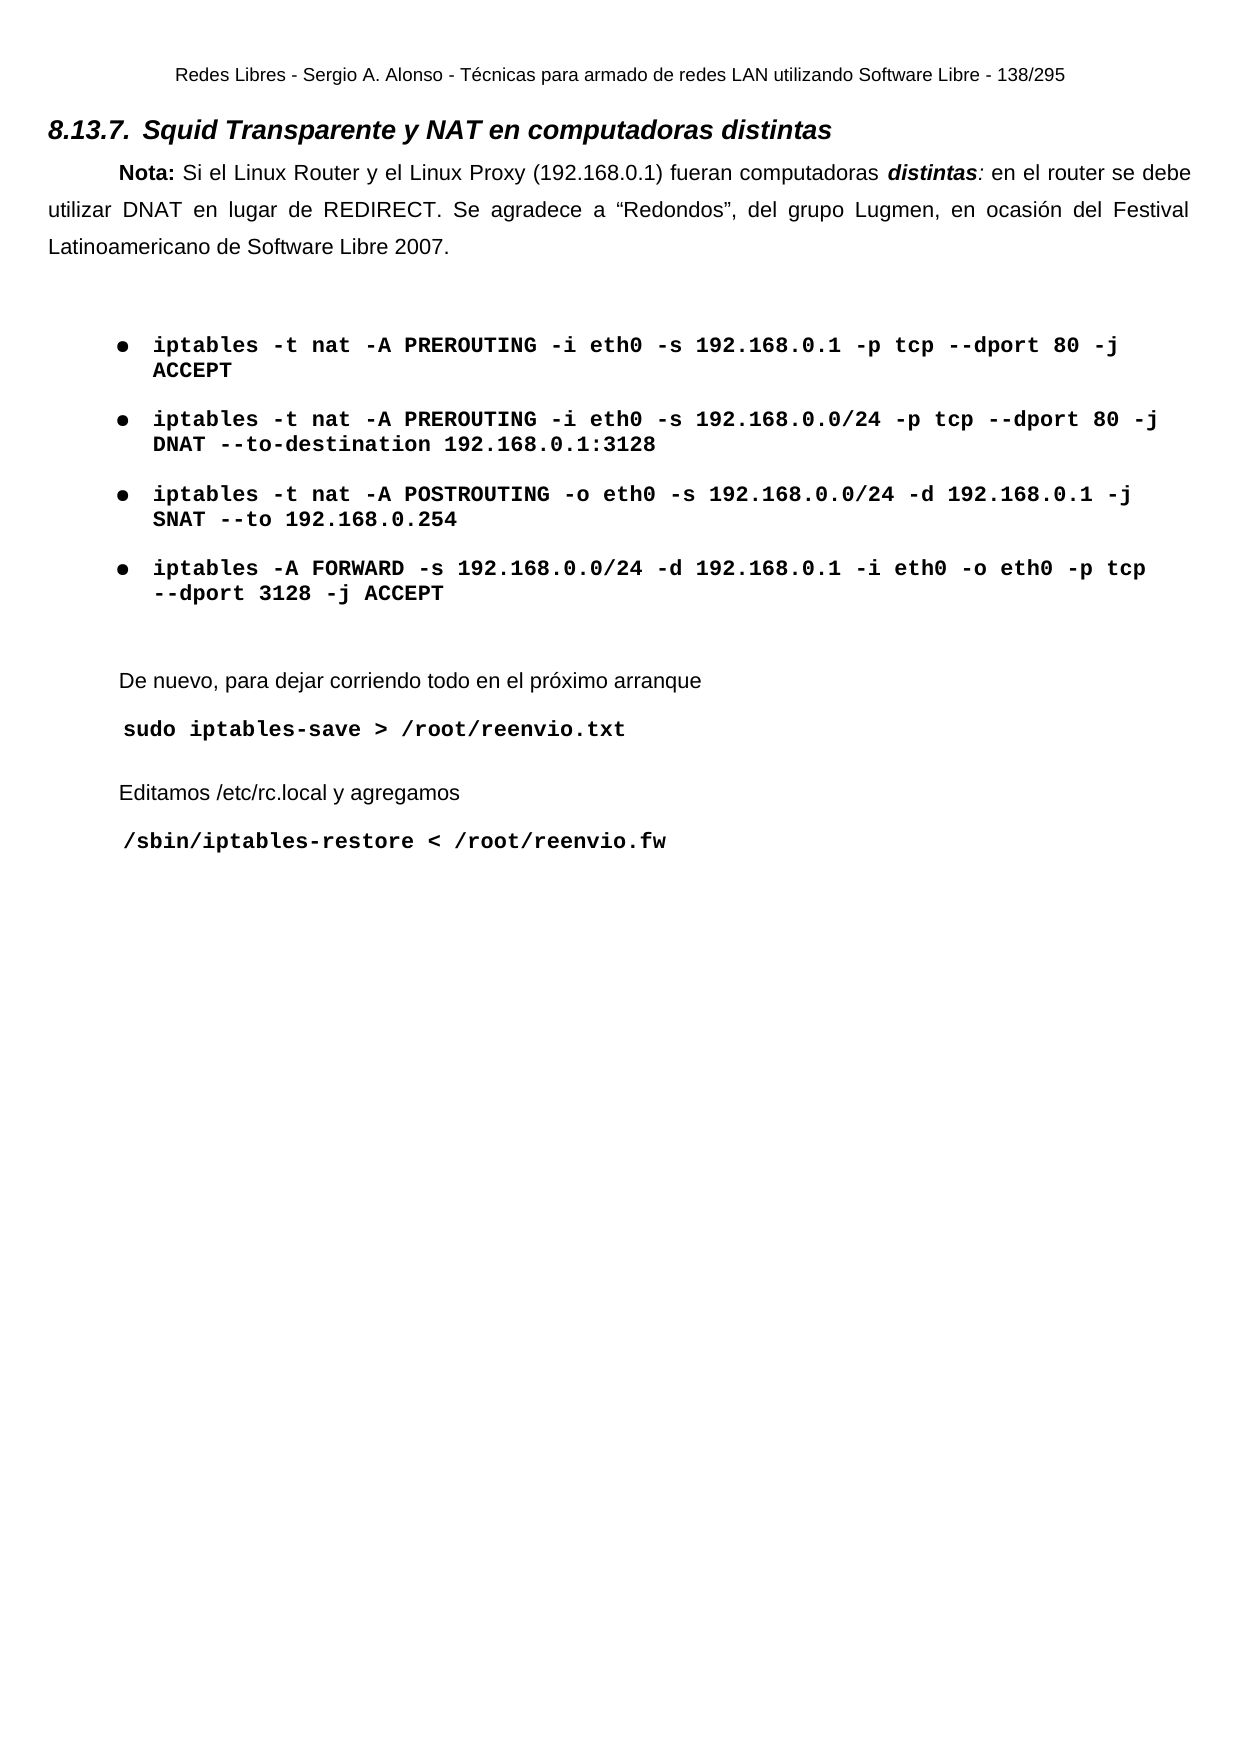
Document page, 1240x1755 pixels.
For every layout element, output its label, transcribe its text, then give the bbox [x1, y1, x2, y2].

text sudo iptables-save > /root/reenvio.txt [123, 719, 1192, 743]
text De nuevo, para dejar corriendo todo en el próximo arranque [48, 669, 1192, 694]
text /sbin/iptables-restore < /root/reenvio.fw [123, 830, 1192, 855]
list iptables -A FORWARD -s 192.168.0.0/24 -d 192.168.0.1 -i eth0 -o eth0 -p tcp --dport 3128 -j ACCEPT [115, 557, 1162, 607]
list iptables -t nat -A PREROUTING -i eth0 -s 192.168.0.1 -p tcp --dport 80 -j ACCEPT [115, 334, 1162, 384]
subtitle Squid Transparente y NAT en computadoras distintas [48, 115, 1192, 145]
list iptables -t nat -A PREROUTING -i eth0 -s 192.168.0.0/24 -p tcp --dport 80 -j DNAT --to-destination 192.168.0.1:3128 [115, 408, 1162, 458]
list iptables -t nat -A POSTROUTING -o eth0 -s 192.168.0.0/24 -d 192.168.0.1 -j SNAT --to 192.168.0.254 [115, 483, 1162, 532]
text Nota: Si el Linux Router y el Linux Proxy (192.168.0.1) fueran computadoras distintas: en el router se debe utilizar DNAT en lugar de REDIRECT. Se agradece a “Redondos”, del grupo Lugmen, en ocasión del Festival Latinoamericano de Software Libre 2007. [48, 160, 1192, 259]
text Editamos /etc/rc.local y agregamos [48, 781, 1192, 805]
